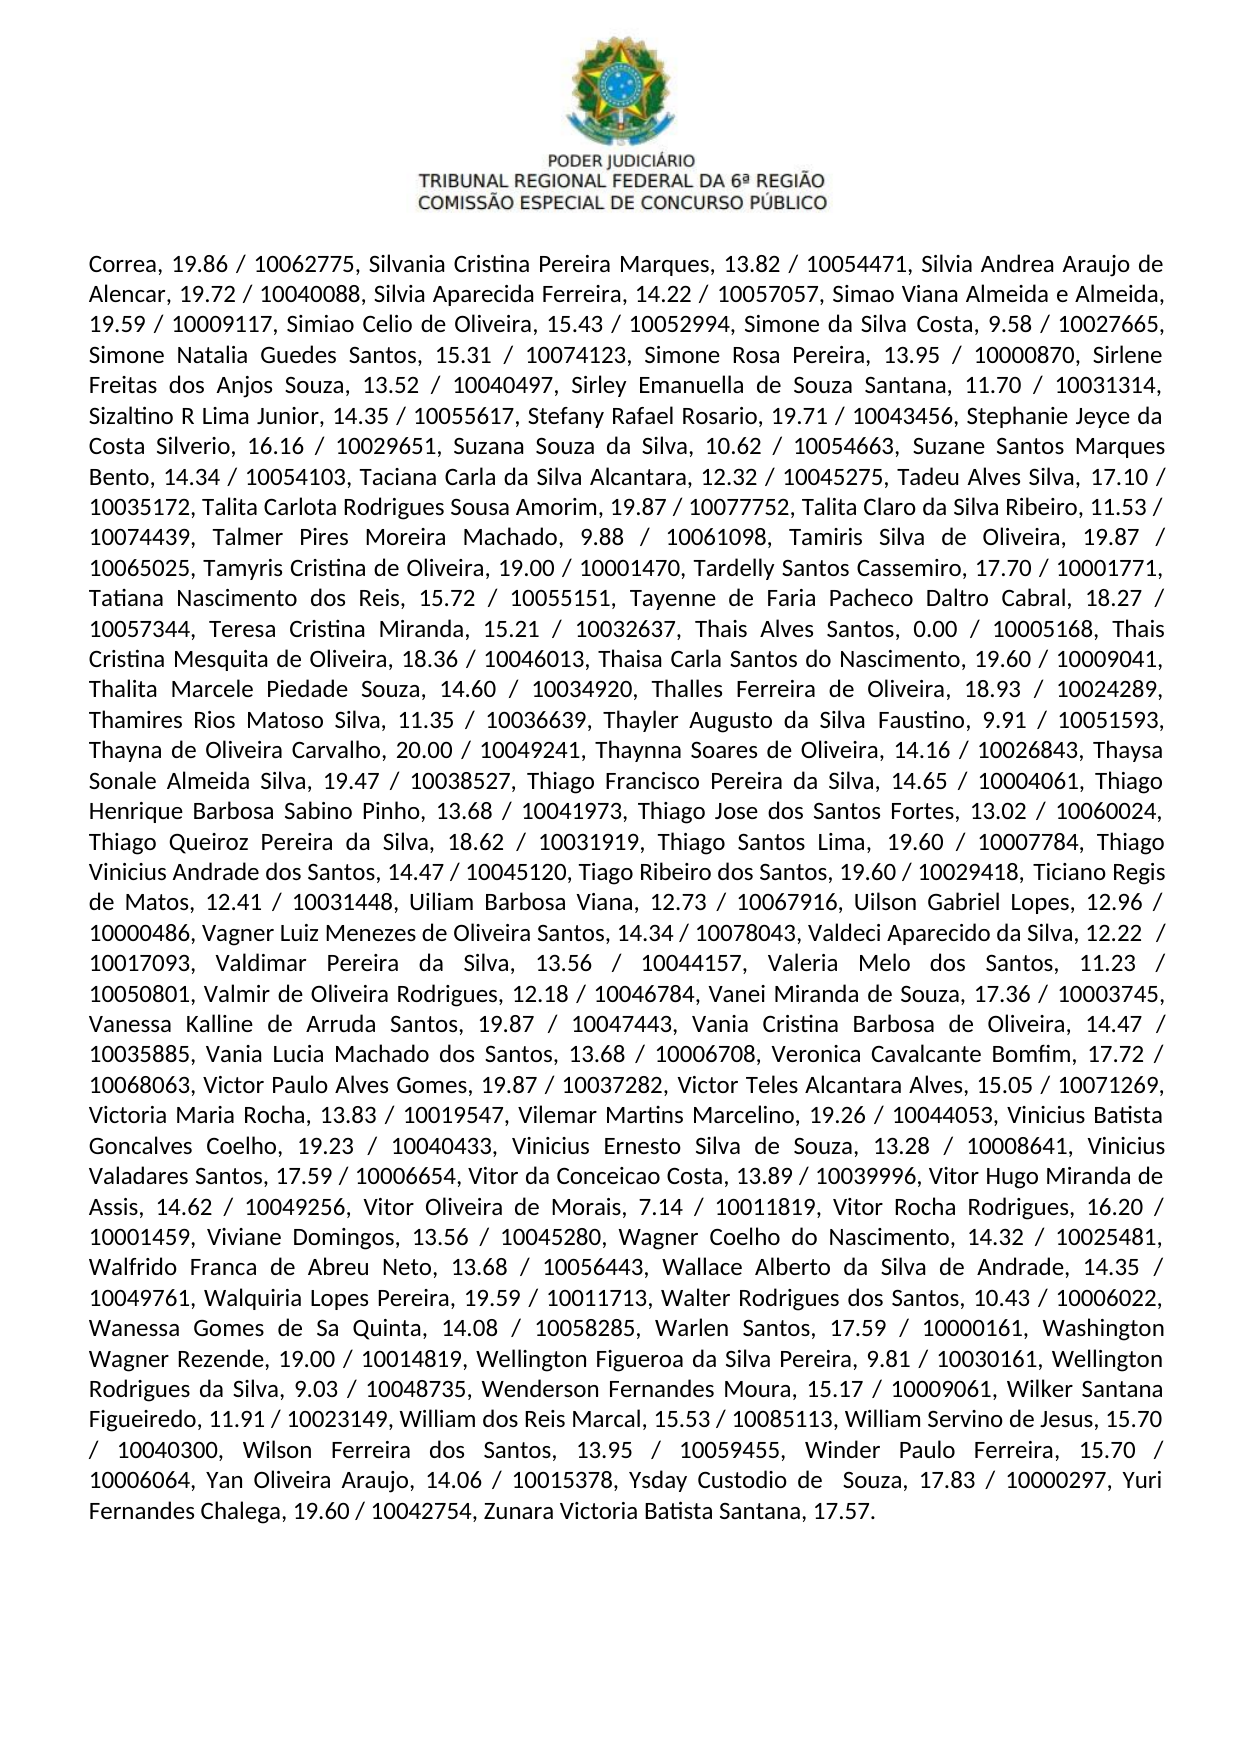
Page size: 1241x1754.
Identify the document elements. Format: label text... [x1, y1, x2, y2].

text Correa, 19.86 / 10062775, Silvania Cristina Pereira Marques, 13.82 / 10054471, Silvia Andrea Araujo de Alencar, 19.72 / 10040088, Silvia Aparecida Ferreira, 14.22 / 10057057, Simao Viana Almeida e Almeida, 19.59 / 10009117, Simiao Celio de Oliveira, 15.43 / 10052994, Simone da Silva Costa, 9.58 / 10027665, Simone Natalia Guedes Santos, 15.31 / 10074123, Simone Rosa Pereira, 13.95 / 10000870, Sirlene Freitas dos Anjos Souza, 13.52 / 10040497, Sirley Emanuella de Souza Santana, 11.70 / 10031314, Sizaltino R Lima Junior, 14.35 / 10055617, Stefany Rafael Rosario, 19.71 / 10043456, Stephanie Jeyce da Costa Silverio, 16.16 / 10029651, Suzana Souza da Silva, 10.62 / 10054663, Suzane Santos Marques Bento, 14.34 / 10054103, Taciana Carla da Silva Alcantara, 12.32 / 10045275, Tadeu Alves Silva, 17.10 / 10035172, Talita Carlota Rodrigues Sousa Amorim, 19.87 / 10077752, Talita Claro da Silva Ribeiro, 11.53 / 10074439, Talmer Pires Moreira Machado, 9.88 / 10061098, Tamiris Silva de Oliveira, 19.87 / 10065025, Tamyris Cristina de Oliveira, 19.00 / 10001470, Tardelly Santos Cassemiro, 17.70 / 10001771, Tatiana Nascimento dos Reis, 15.72 / 10055151, Tayenne de Faria Pacheco Daltro Cabral, 18.27 / 10057344, Teresa Cristina Miranda, 15.21 / 10032637, Thais Alves Santos, 0.00 / 10005168, Thais Cristina Mesquita de Oliveira, 18.36 / 10046013, Thaisa Carla Santos do Nascimento, 19.60 / 10009041, Thalita Marcele Piedade Souza, 14.60 / 10034920, Thalles Ferreira de Oliveira, 18.93 / 10024289, Thamires Rios Matoso Silva, 11.35 / 10036639, Thayler Augusto da Silva Faustino, 9.91 / 10051593, Thayna de Oliveira Carvalho, 20.00 / 10049241, Thaynna Soares de Oliveira, 14.16 / 10026843, Thaysa Sonale Almeida Silva, 19.47 / 10038527, Thiago Francisco Pereira da Silva, 14.65 / 10004061, Thiago Henrique Barbosa Sabino Pinho, 13.68 / 10041973, Thiago Jose dos Santos Fortes, 13.02 / 10060024, Thiago Queiroz Pereira da Silva, 18.62 / 10031919, Thiago Santos Lima, 19.60 / 10007784, Thiago Vinicius Andrade dos Santos, 14.47 / 10045120, Tiago Ribeiro dos Santos, 19.60 / 10029418, Ticiano Regis de Matos, 12.41 / 10031448, Uiliam Barbosa Viana, 12.73 / 10067916, Uilson Gabriel Lopes, 12.96 / 10000486, Vagner Luiz Menezes de Oliveira Santos, 14.34 / 10078043, Valdeci Aparecido da Silva, 12.22 / 10017093, Valdimar Pereira da Silva, 13.56 / 10044157, Valeria Melo dos Santos, 11.23 / 10050801, Valmir de Oliveira Rodrigues, 12.18 / 10046784, Vanei Miranda de Souza, 17.36 / 10003745, Vanessa Kalline de Arruda Santos, 19.87 / 10047443, Vania Cristina Barbosa de Oliveira, 14.47 / 10035885, Vania Lucia Machado dos Santos, 13.68 / 10006708, Veronica Cavalcante Bomfim, 17.72 / 10068063, Victor Paulo Alves Gomes, 19.87 / 10037282, Victor Teles Alcantara Alves, 15.05 / 10071269, Victoria Maria Rocha, 13.83 / 10019547, Vilemar Martins Marcelino, 19.26 / 10044053, Vinicius Batista Goncalves Coelho, 19.23 / 10040433, Vinicius Ernesto Silva de Souza, 13.28 / 10008641, Vinicius Valadares Santos, 17.59 / 10006654, Vitor da Conceicao Costa, 13.89 / 10039996, Vitor Hugo Miranda de Assis, 14.62 / 10049256, Vitor Oliveira de Morais, 7.14 / 10011819, Vitor Rocha Rodrigues, 16.20 / 10001459, Viviane Domingos, 13.56 / 10045280, Wagner Coelho do Nascimento, 14.32 / 10025481, Walfrido Franca de Abreu Neto, 13.68 / 10056443, Wallace Alberto da Silva de Andrade, 14.35 / 10049761, Walquiria Lopes Pereira, 19.59 / 10011713, Walter Rodrigues dos Santos, 10.43 / 10006022, Wanessa Gomes de Sa Quinta, 14.08 / 10058285, Warlen Santos, 17.59 / 10000161, Washington Wagner Rezende, 19.00 / 10014819, Wellington Figueroa da Silva Pereira, 9.81 / 10030161, Wellington Rodrigues da Silva, 9.03 / 10048735, Wenderson Fernandes Moura, 15.17 / 10009061, Wilker Santana Figueiredo, 11.91 / 10023149, William dos Reis Marcal, 15.53 / 10085113, William Servino de Jesus, 15.70 / 10040300, Wilson Ferreira dos Santos, 13.95 / 10059455, Winder Paulo Ferreira, 15.70 / 10006064, Yan Oliveira Araujo, 14.06 / 10015378, Ysday Custodio de Souza, 17.83 / 10000297, Yuri Fernandes Chalega, 19.60 / 10042754, Zunara Victoria Batista Santana, 17.57. [89, 248, 1165, 1525]
picture [406, 0, 834, 225]
